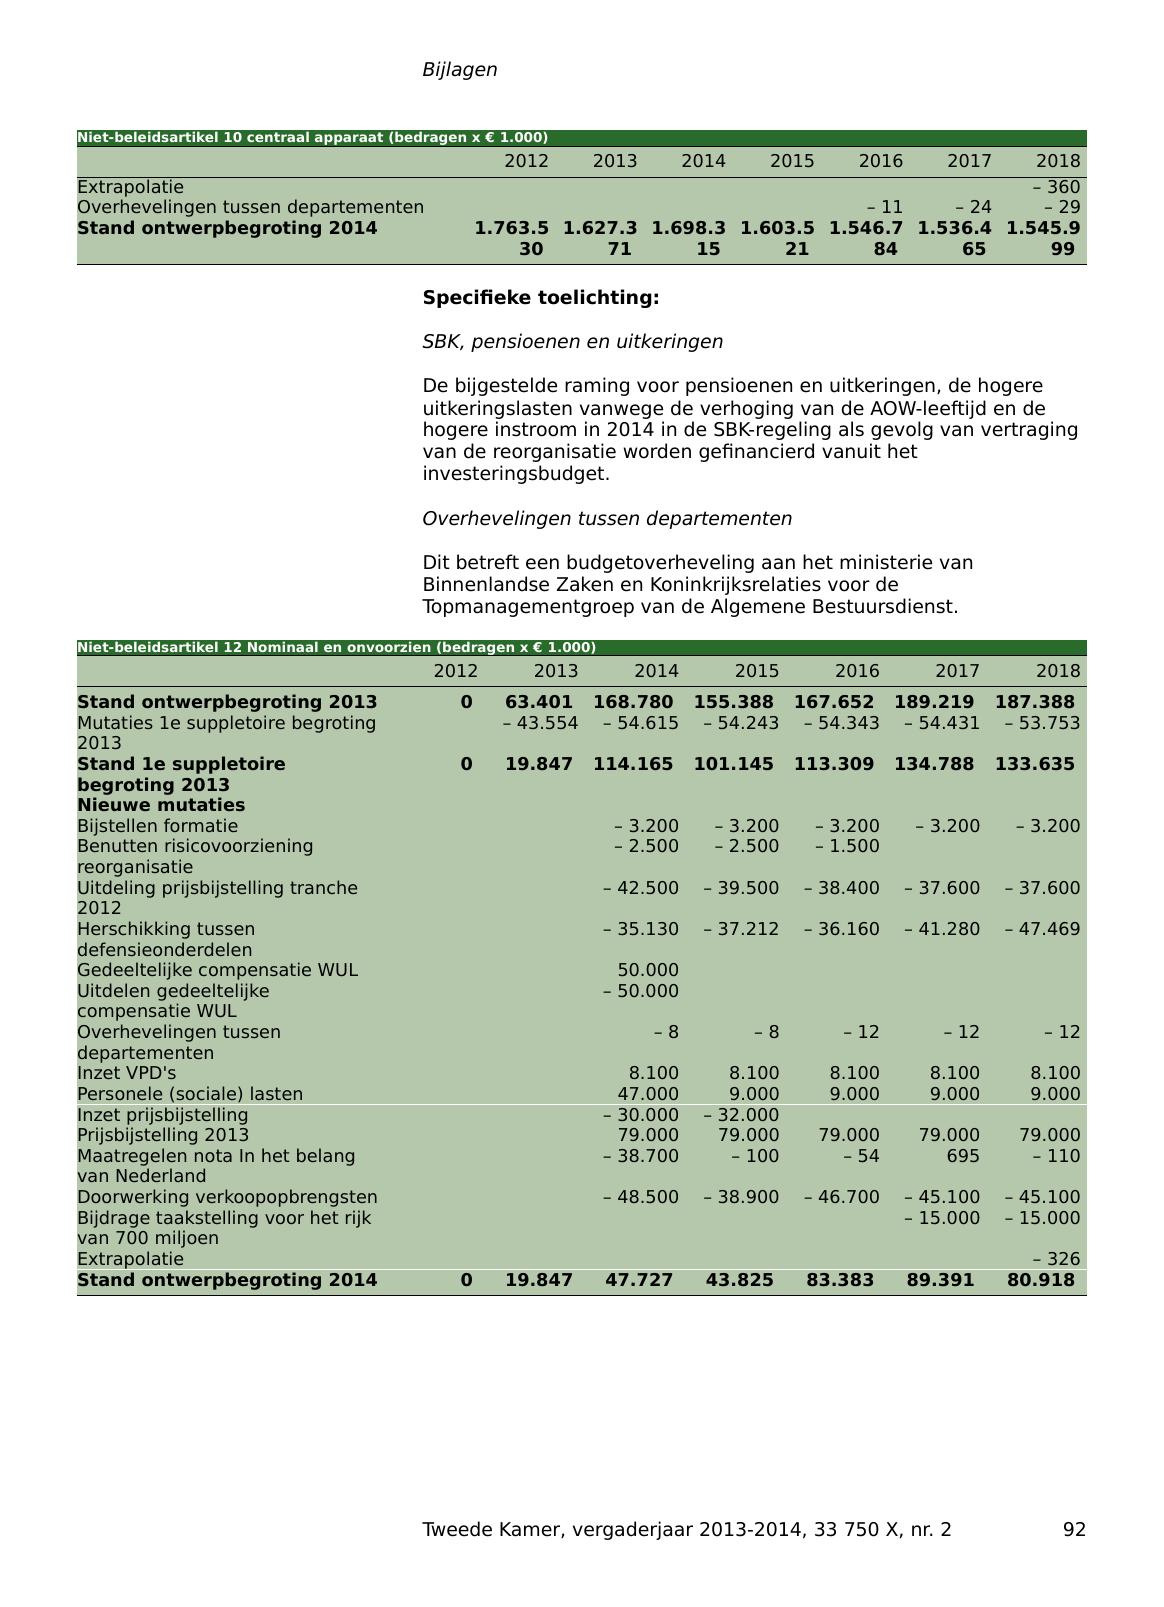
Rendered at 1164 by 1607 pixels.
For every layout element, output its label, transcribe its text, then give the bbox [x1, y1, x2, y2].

subtitle Overhevelingen tussen departementen [422, 507, 1087, 529]
table_cell [466, 197, 555, 218]
table_cell 0 [384, 754, 484, 795]
table_cell [384, 1105, 484, 1125]
table_cell – 100 [685, 1146, 785, 1187]
table_cell [785, 981, 886, 1022]
table_cell [484, 1022, 584, 1063]
table_cell 2014 [644, 147, 732, 177]
table_cell – 326 [986, 1249, 1087, 1269]
table_cell 9.000 [886, 1084, 986, 1104]
table_cell – 45.100 [886, 1187, 986, 1208]
table_cell [466, 178, 555, 197]
table_cell – 3.200 [886, 816, 986, 836]
table_cell 695 [886, 1146, 986, 1187]
table_cell [384, 795, 484, 816]
table_cell Maatregelen nota In het belang van Nederland [77, 1146, 384, 1187]
table_cell [484, 1105, 584, 1125]
table_cell – 54.343 [785, 713, 886, 754]
table_cell 133.635 [986, 754, 1087, 795]
table_cell [685, 960, 785, 981]
table_cell Extrapolatie [77, 178, 466, 197]
table_cell [685, 981, 785, 1022]
table_cell – 15.000 [986, 1208, 1087, 1249]
table_cell [484, 816, 584, 836]
table_cell [484, 878, 584, 919]
table_cell Inzet prijsbijstelling [77, 1105, 384, 1125]
table_cell [785, 795, 886, 816]
table_cell [384, 1063, 484, 1084]
table_cell [785, 960, 886, 981]
table_cell [484, 1249, 584, 1269]
table_cell [484, 836, 584, 878]
table_cell [909, 178, 998, 197]
table_cell – 38.900 [685, 1187, 785, 1208]
table_cell 2015 [732, 147, 821, 177]
table_cell 2016 [821, 147, 909, 177]
text De bijgestelde raming voor pensioenen en uitkeringen, de hogere uitkeringslasten vanwege de verhoging van de AOW-leeftijd en de hogere instroom in 2014 in de SBK-regeling als gevolg van vertraging van de reorganisatie worden gefinancierd vanuit het investeringsbudget. [422, 375, 1087, 485]
table_cell [886, 1105, 986, 1125]
table_cell [986, 960, 1087, 981]
table_cell 1.536.465 [909, 218, 998, 264]
table_cell [384, 816, 484, 836]
table_header Niet-beleidsartikel 10 centraal apparaat (bedragen x € 1.000) [77, 130, 1087, 146]
table_cell 8.100 [685, 1063, 785, 1084]
table_cell – 8 [585, 1022, 685, 1063]
subtitle SBK, pensioenen en uitkeringen [422, 331, 1087, 353]
table_cell 2015 [685, 656, 785, 686]
table_cell [484, 1125, 584, 1146]
table_cell 167.652 [785, 687, 886, 713]
table_cell 1.627.371 [555, 218, 644, 264]
table_cell 134.788 [886, 754, 986, 795]
table_cell – 11 [821, 197, 909, 218]
table_cell 2018 [986, 656, 1087, 686]
table_cell – 54.615 [585, 713, 685, 754]
table_cell [484, 960, 584, 981]
table_cell [886, 1249, 986, 1269]
table_cell – 2.500 [685, 836, 785, 878]
table_cell – 42.500 [585, 878, 685, 919]
table_cell – 32.000 [685, 1105, 785, 1125]
table_cell 1.545.999 [998, 218, 1087, 264]
table_cell – 46.700 [785, 1187, 886, 1208]
table_cell 0 [384, 687, 484, 713]
table_cell – 24 [909, 197, 998, 218]
table_cell Bijstellen formatie [77, 816, 384, 836]
table_cell – 8 [685, 1022, 785, 1063]
table_cell [384, 960, 484, 981]
table_cell [484, 919, 584, 960]
table_cell 9.000 [986, 1084, 1087, 1104]
table_cell – 37.600 [986, 878, 1087, 919]
table_cell 187.388 [986, 687, 1087, 713]
table_cell Personele (sociale) lasten [77, 1084, 384, 1104]
table_cell – 3.200 [585, 816, 685, 836]
table_cell Uitdeling prijsbijstelling tranche 2012 [77, 878, 384, 919]
table_cell [384, 1187, 484, 1208]
table_cell Stand ontwerpbegroting 2013 [77, 687, 384, 713]
table_cell [685, 1208, 785, 1249]
table_cell [585, 795, 685, 816]
table_cell 8.100 [886, 1063, 986, 1084]
table_cell – 35.130 [585, 919, 685, 960]
table_cell [785, 1208, 886, 1249]
table_cell 1.763.530 [466, 218, 555, 264]
text Dit betreft een budgetoverheveling aan het ministerie van Binnenlandse Zaken en Koninkrijksrelaties voor de Topmanagementgroep van de Algemene Bestuursdienst. [422, 552, 1087, 618]
table_cell [644, 197, 732, 218]
table_cell 2017 [886, 656, 986, 686]
table_cell [484, 795, 584, 816]
table_cell – 12 [886, 1022, 986, 1063]
table_cell Herschikking tussen defensieonderdelen [77, 919, 384, 960]
table_cell 168.780 [585, 687, 685, 713]
table_cell 8.100 [986, 1063, 1087, 1084]
table_cell 2012 [384, 656, 484, 686]
table_cell [886, 836, 986, 878]
table_cell – 29 [998, 197, 1087, 218]
table_cell – 360 [998, 178, 1087, 197]
table_cell – 3.200 [986, 816, 1087, 836]
table_cell [986, 981, 1087, 1022]
table_cell Stand ontwerpbegroting 2014 [77, 1270, 384, 1295]
table_cell – 110 [986, 1146, 1087, 1187]
table_cell – 45.100 [986, 1187, 1087, 1208]
table_cell [384, 1208, 484, 1249]
table_cell [555, 178, 644, 197]
table_cell 19.847 [484, 1270, 584, 1295]
table_cell 8.100 [785, 1063, 886, 1084]
table_cell [484, 1187, 584, 1208]
table_cell 2017 [909, 147, 998, 177]
table_cell 8.100 [585, 1063, 685, 1084]
table_cell [77, 656, 384, 686]
table_cell [732, 197, 821, 218]
table_cell 79.000 [785, 1125, 886, 1146]
table_cell 1.603.521 [732, 218, 821, 264]
table_cell [986, 1105, 1087, 1125]
table_cell – 15.000 [886, 1208, 986, 1249]
table_cell – 1.500 [785, 836, 886, 878]
table_cell [886, 795, 986, 816]
table_cell 0 [384, 1270, 484, 1295]
table_cell [384, 1125, 484, 1146]
table_cell [785, 1249, 886, 1269]
table_cell 2013 [484, 656, 584, 686]
table_cell 79.000 [986, 1125, 1087, 1146]
table_cell Nieuwe mutaties [77, 795, 384, 816]
table_cell [785, 1105, 886, 1125]
table_cell – 30.000 [585, 1105, 685, 1125]
table_cell [484, 1208, 584, 1249]
table_cell – 54.243 [685, 713, 785, 754]
table_header Niet-beleidsartikel 12 Nominaal en onvoorzien (bedragen x € 1.000) [77, 640, 1087, 655]
table_cell Gedeeltelijke compensatie WUL [77, 960, 384, 981]
table_cell [384, 836, 484, 878]
table_cell – 50.000 [585, 981, 685, 1022]
table_cell – 38.400 [785, 878, 886, 919]
table_cell 89.391 [886, 1270, 986, 1295]
table_cell 1.546.784 [821, 218, 909, 264]
table_cell [77, 147, 466, 177]
table_cell – 37.600 [886, 878, 986, 919]
table_cell [685, 1249, 785, 1269]
table_cell – 54 [785, 1146, 886, 1187]
table_cell Benutten risicovoorziening reorganisatie [77, 836, 384, 878]
table_cell [821, 178, 909, 197]
table_cell [886, 981, 986, 1022]
table_cell – 47.469 [986, 919, 1087, 960]
table_cell [585, 1249, 685, 1269]
table_cell [484, 1084, 584, 1104]
table_cell 1.698.315 [644, 218, 732, 264]
table_cell [484, 981, 584, 1022]
table_cell 79.000 [685, 1125, 785, 1146]
table_cell [644, 178, 732, 197]
table_cell – 3.200 [685, 816, 785, 836]
table_cell Doorwerking verkoopopbrengsten [77, 1187, 384, 1208]
table_cell [384, 878, 484, 919]
table_cell – 12 [785, 1022, 886, 1063]
table_cell [484, 1063, 584, 1084]
table_cell [384, 981, 484, 1022]
table_cell [384, 919, 484, 960]
table_cell Overhevelingen tussen departementen [77, 1022, 384, 1063]
table_cell [585, 1208, 685, 1249]
table_cell – 43.554 [484, 713, 584, 754]
table_cell 83.383 [785, 1270, 886, 1295]
table_cell 47.727 [585, 1270, 685, 1295]
table_cell 79.000 [886, 1125, 986, 1146]
table_cell 2016 [785, 656, 886, 686]
table_cell 113.309 [785, 754, 886, 795]
table_cell 63.401 [484, 687, 584, 713]
table_cell – 12 [986, 1022, 1087, 1063]
table_cell 50.000 [585, 960, 685, 981]
table_cell [555, 197, 644, 218]
table_cell 2012 [466, 147, 555, 177]
table_cell Stand 1e suppletoire begroting 2013 [77, 754, 384, 795]
table_cell Prijsbijstelling 2013 [77, 1125, 384, 1146]
table_cell [384, 1022, 484, 1063]
table_cell – 36.160 [785, 919, 886, 960]
table_cell Uitdelen gedeeltelijke compensatie WUL [77, 981, 384, 1022]
table_cell 2014 [585, 656, 685, 686]
table_cell 79.000 [585, 1125, 685, 1146]
table_cell 47.000 [585, 1084, 685, 1104]
table_cell [484, 1146, 584, 1187]
table_cell Inzet VPD's [77, 1063, 384, 1084]
table_cell – 53.753 [986, 713, 1087, 754]
table_cell – 48.500 [585, 1187, 685, 1208]
table_cell – 2.500 [585, 836, 685, 878]
table_cell 43.825 [685, 1270, 785, 1295]
subtitle Specifieke toelichting: [422, 287, 1087, 309]
table_cell 2018 [998, 147, 1087, 177]
table_cell – 54.431 [886, 713, 986, 754]
table_cell 189.219 [886, 687, 986, 713]
table_cell 2013 [555, 147, 644, 177]
table_cell – 37.212 [685, 919, 785, 960]
table_cell 114.165 [585, 754, 685, 795]
table_cell – 39.500 [685, 878, 785, 919]
table_cell Bijdrage taakstelling voor het rijk van 700 miljoen [77, 1208, 384, 1249]
table_cell [384, 1084, 484, 1104]
table_cell 9.000 [685, 1084, 785, 1104]
table_cell – 3.200 [785, 816, 886, 836]
table_cell [886, 960, 986, 981]
table_cell [732, 178, 821, 197]
table_cell 155.388 [685, 687, 785, 713]
table_cell 9.000 [785, 1084, 886, 1104]
table_cell 19.847 [484, 754, 584, 795]
table_cell Stand ontwerpbegroting 2014 [77, 218, 466, 264]
table_cell 101.145 [685, 754, 785, 795]
table_cell – 41.280 [886, 919, 986, 960]
table_cell Overhevelingen tussen departementen [77, 197, 466, 218]
table_cell [384, 1249, 484, 1269]
table_cell Extrapolatie [77, 1249, 384, 1269]
table_cell [384, 1146, 484, 1187]
table_cell 80.918 [986, 1270, 1087, 1295]
table_cell [986, 836, 1087, 878]
table_cell – 38.700 [585, 1146, 685, 1187]
table_cell [384, 713, 484, 754]
table_cell Mutaties 1e suppletoire begroting 2013 [77, 713, 384, 754]
table_cell [986, 795, 1087, 816]
table_cell [685, 795, 785, 816]
